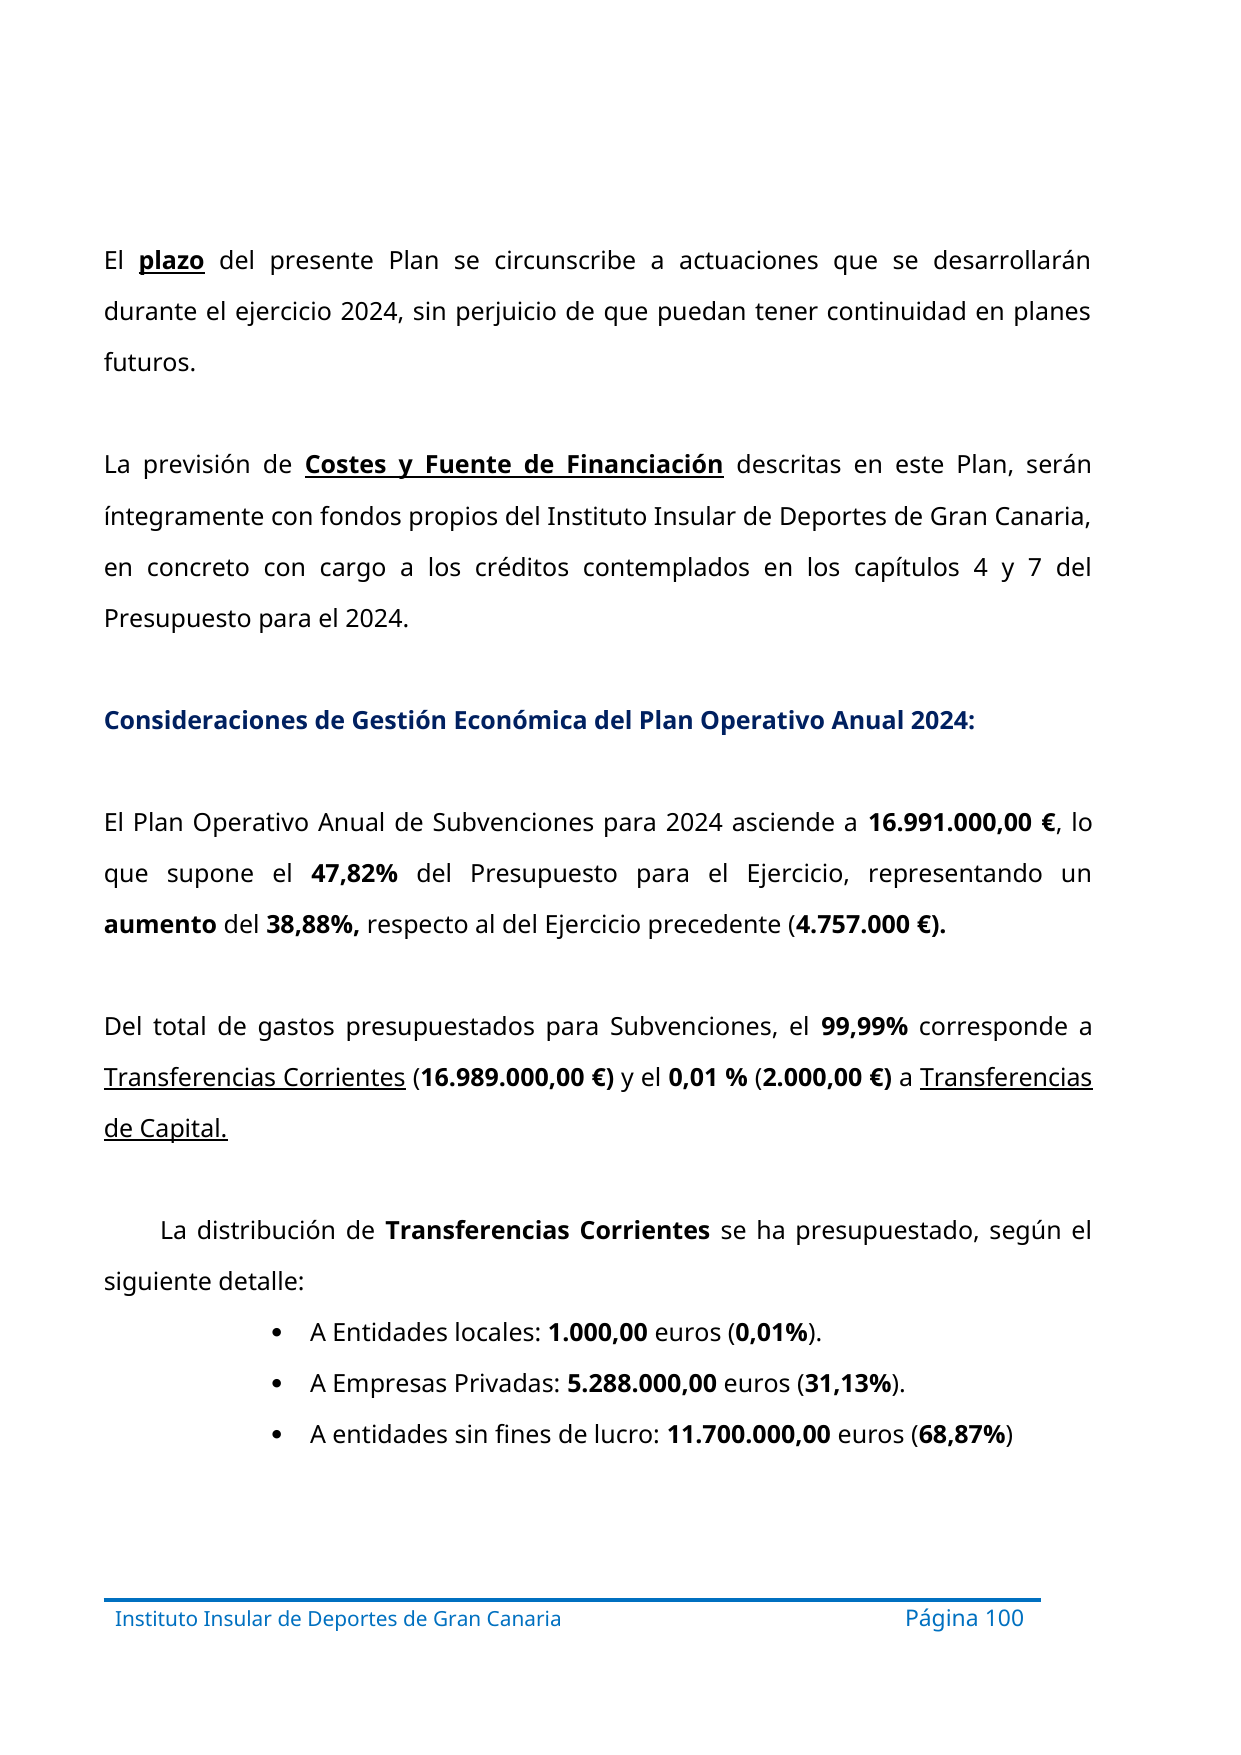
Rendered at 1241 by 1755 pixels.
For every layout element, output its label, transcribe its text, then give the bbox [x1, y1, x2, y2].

list A Empresas Privadas: 5.288.000,00 euros (31,13%). [272, 1366, 1093, 1400]
text Del total de gastos presupuestados para Subvenciones, el 99,99% corresponde a Transferencias Corrientes (16.989.000,00 €) y el 0,01 % (2.000,00 €) a Transferencias de Capital. [103, 1009, 1093, 1145]
text La distribución de Transferencias Corrientes se ha presupuestado, según el siguiente detalle: [103, 1213, 1093, 1298]
text Consideraciones de Gestión Económica del Plan Operativo Anual 2024: [103, 702, 1093, 736]
list A Entidades locales: 1.000,00 euros (0,01%). [272, 1315, 1093, 1349]
list A entidades sin fines de lucro: 11.700.000,00 euros (68,87%) [272, 1417, 1093, 1451]
text El Plan Operativo Anual de Subvenciones para 2024 asciende a 16.991.000,00 €, lo que supone el 47,82% del Presupuesto para el Ejercicio, representando un aumento del 38,88%, respecto al del Ejercicio precedente (4.757.000 €). [103, 804, 1093, 941]
text La previsión de Costes y Fuente de Financiación descritas en este Plan, serán íntegramente con fondos propios del Instituto Insular de Deportes de Gran Canaria, en concreto con cargo a los créditos contemplados en los capítulos 4 y 7 del Presupuesto para el 2024. [103, 447, 1093, 634]
text El plazo del presente Plan se circunscribe a actuaciones que se desarrollarán durante el ejercicio 2024, sin perjuicio de que puedan tener continuidad en planes futuros. [103, 243, 1093, 379]
